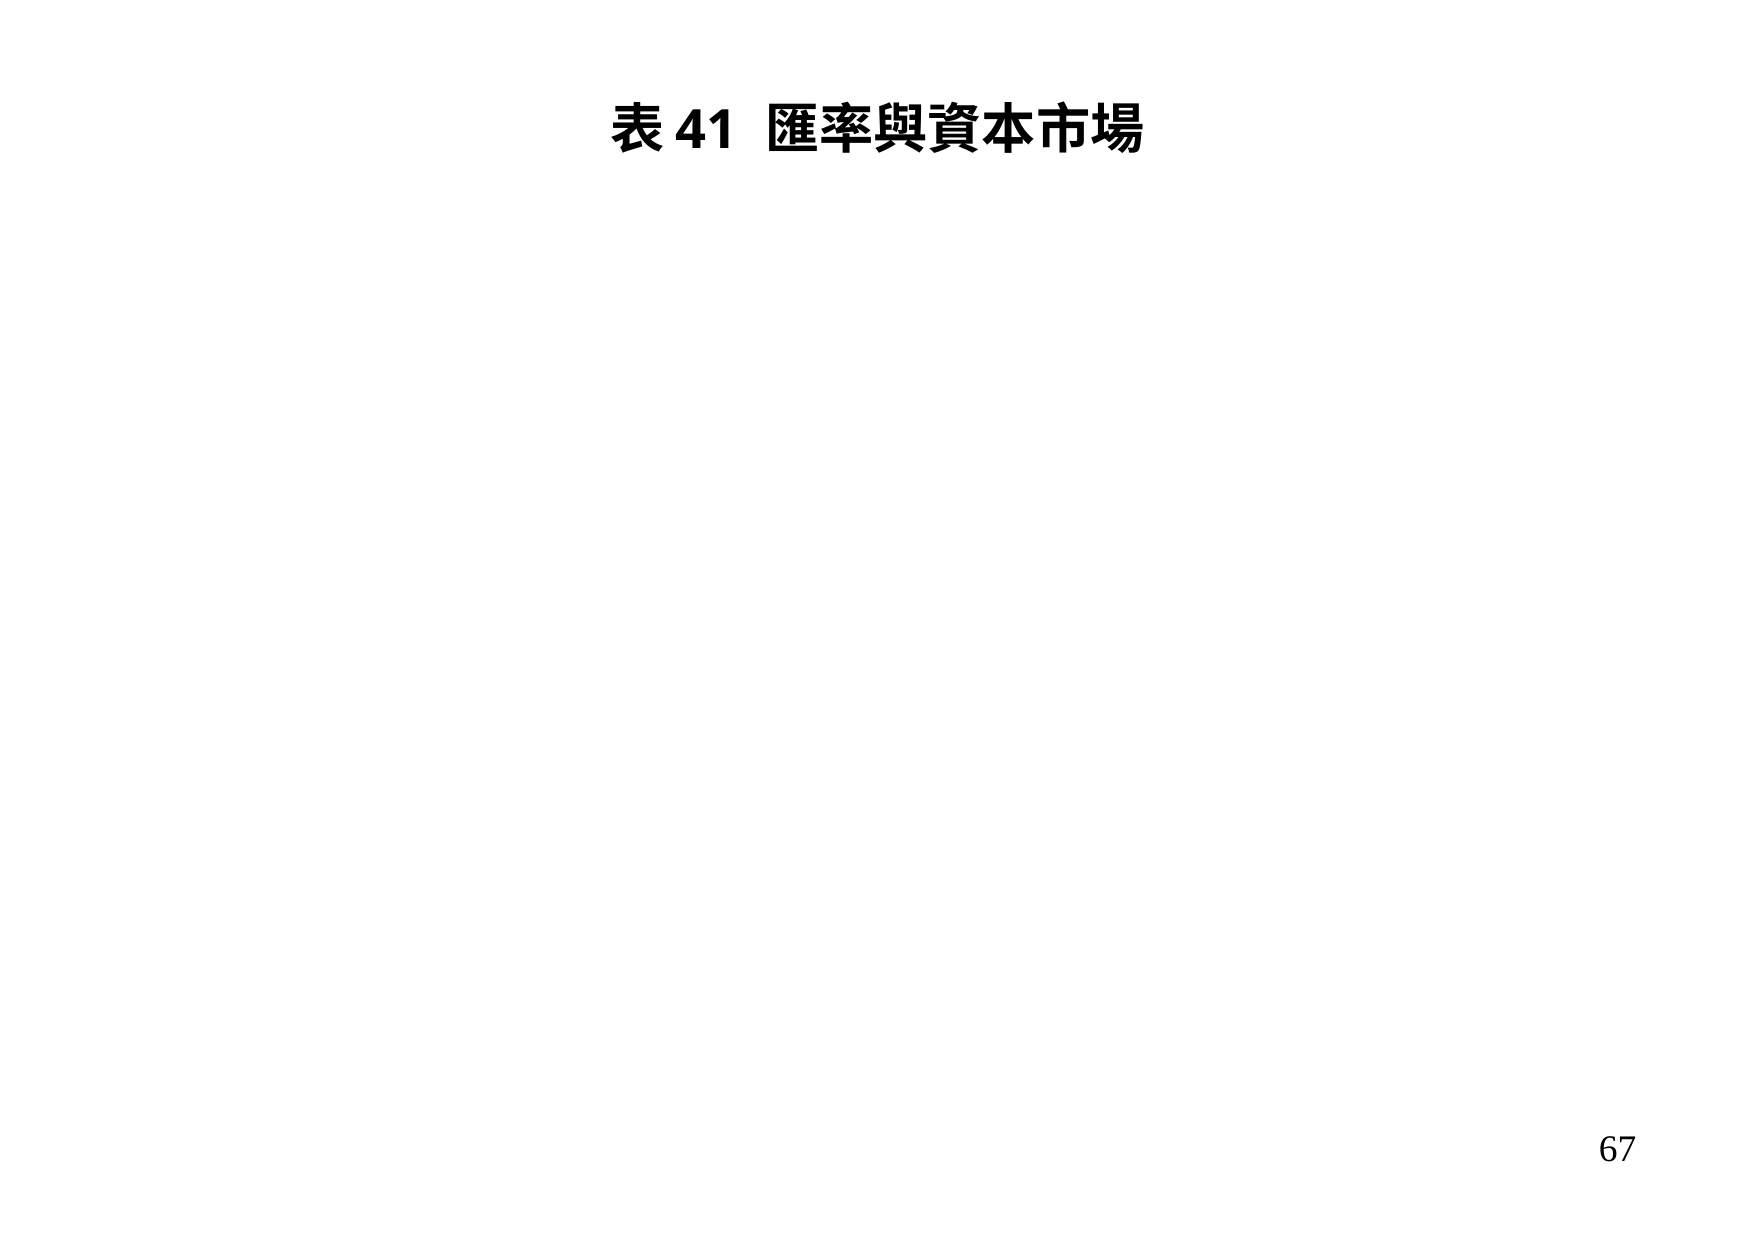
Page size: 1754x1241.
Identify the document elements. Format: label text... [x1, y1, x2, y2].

subtitle 表41 匯率與資本市場 [118, 69, 1636, 182]
